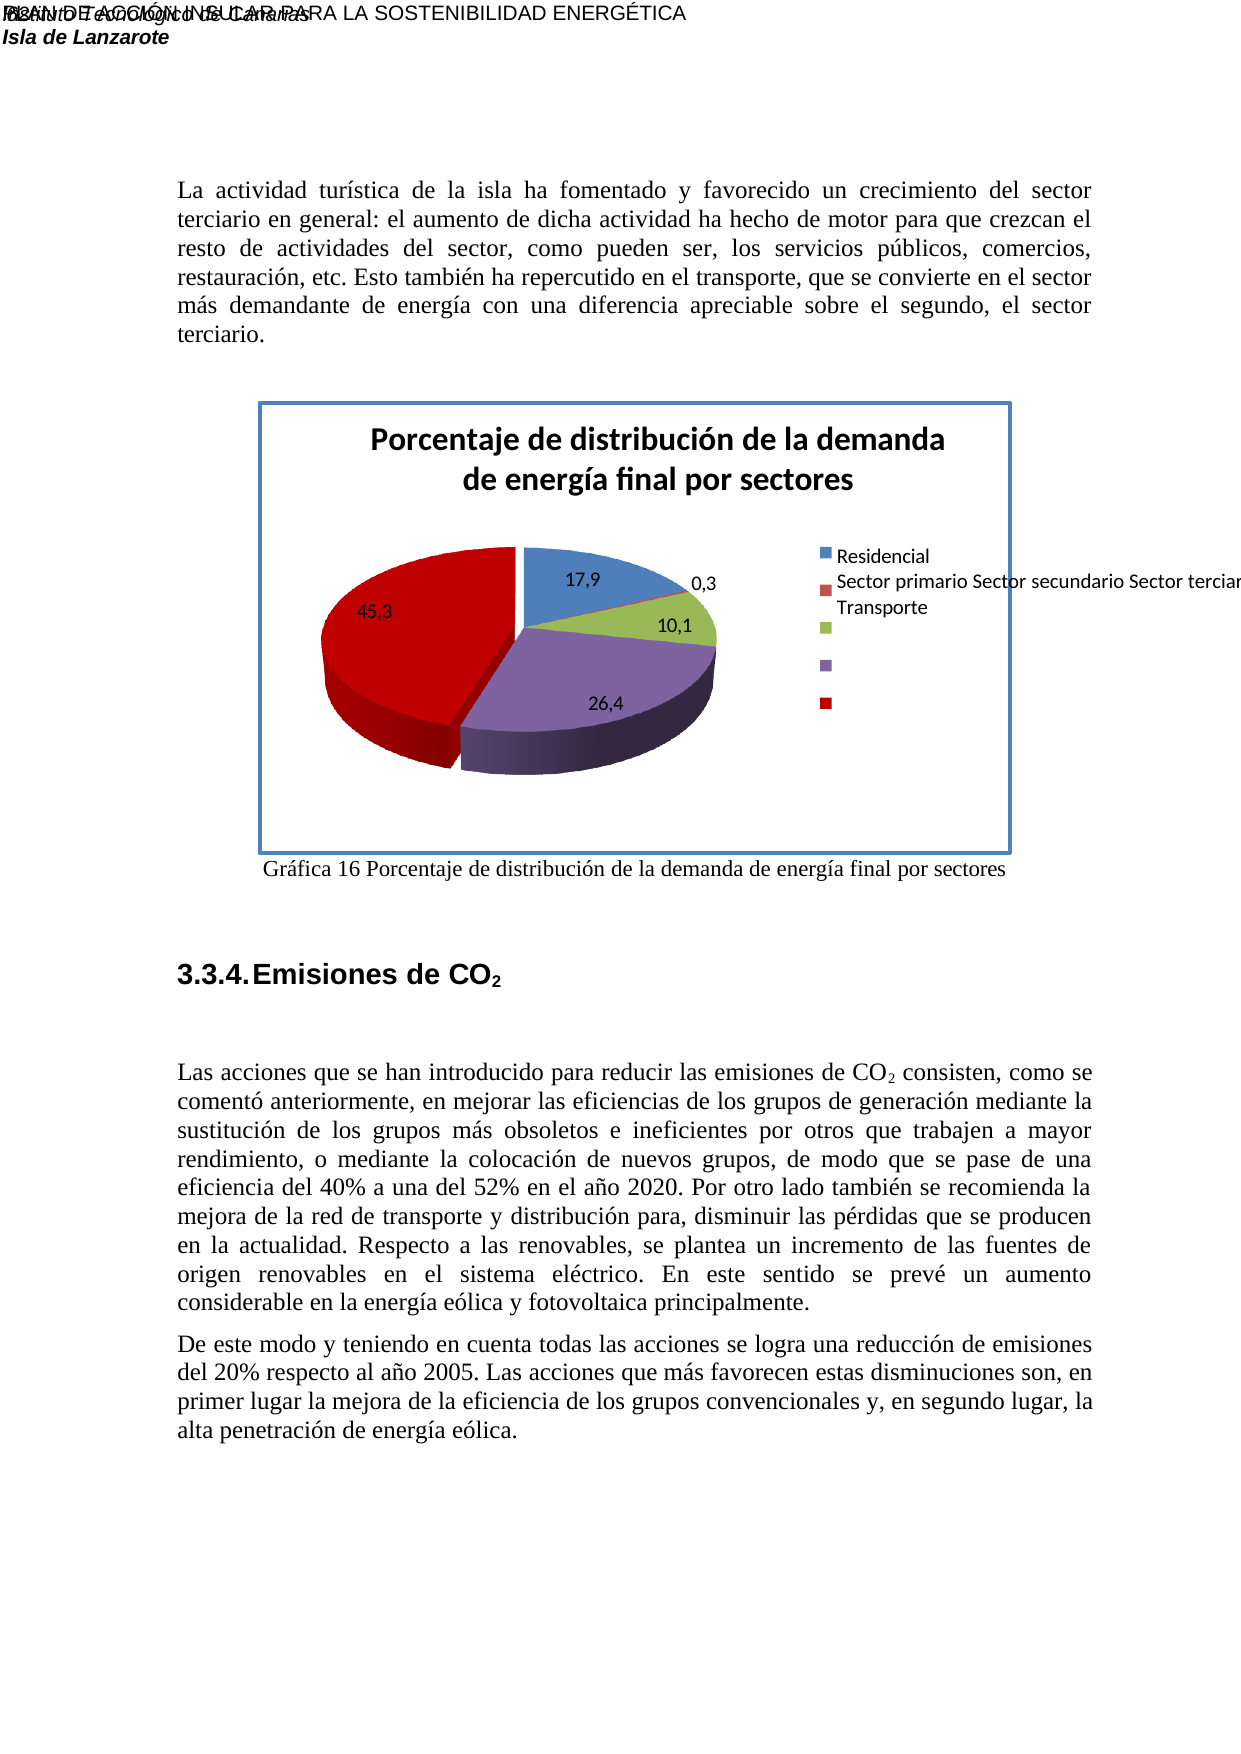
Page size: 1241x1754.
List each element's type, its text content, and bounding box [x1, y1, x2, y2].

text De este modo y teniendo en cuenta todas las acciones se logra una reducción de emisiones del 20% respecto al año 2005. Las acciones que más favorecen estas disminuciones son, en primer lugar la mejora de la eficiencia de los grupos convencionales y, en segundo lugar, la alta penetración de energía eólica. [177, 1329, 1093, 1444]
text Gráfica 16 Porcentaje de distribución de la demanda de energía final por sectores [183, 398, 1086, 881]
subtitle Emisiones de CO2 [177, 957, 1192, 991]
text Las acciones que se han introducido para reducir las emisiones de CO2 consisten, como se comentó anteriormente, en mejorar las eficiencias de los grupos de generación mediante la sustitución de los grupos más obsoletos e ineficientes por otros que trabajen a mayor rendimiento, o mediante la colocación de nuevos grupos, de modo que se pase de una eficiencia del 40% a una del 52% en el año 2020. Por otro lado también se recomienda la mejora de la red de transporte y distribución para, disminuir las pérdidas que se producen en la actualidad. Respecto a las renovables, se plantea un incremento de las fuentes de origen renovables en el sistema eléctrico. En este sentido se prevé un aumento considerable en la energía eólica y fotovoltaica principalmente. [177, 1057, 1093, 1316]
text La actividad turística de la isla ha fomentado y favorecido un crecimiento del sector terciario en general: el aumento de dicha actividad ha hecho de motor para que crezcan el resto de actividades del sector, como pueden ser, los servicios públicos, comercios, restauración, etc. Esto también ha repercutido en el transporte, que se convierte en el sector más demandante de energía con una diferencia apreciable sobre el segundo, el sector terciario. [177, 176, 1092, 348]
